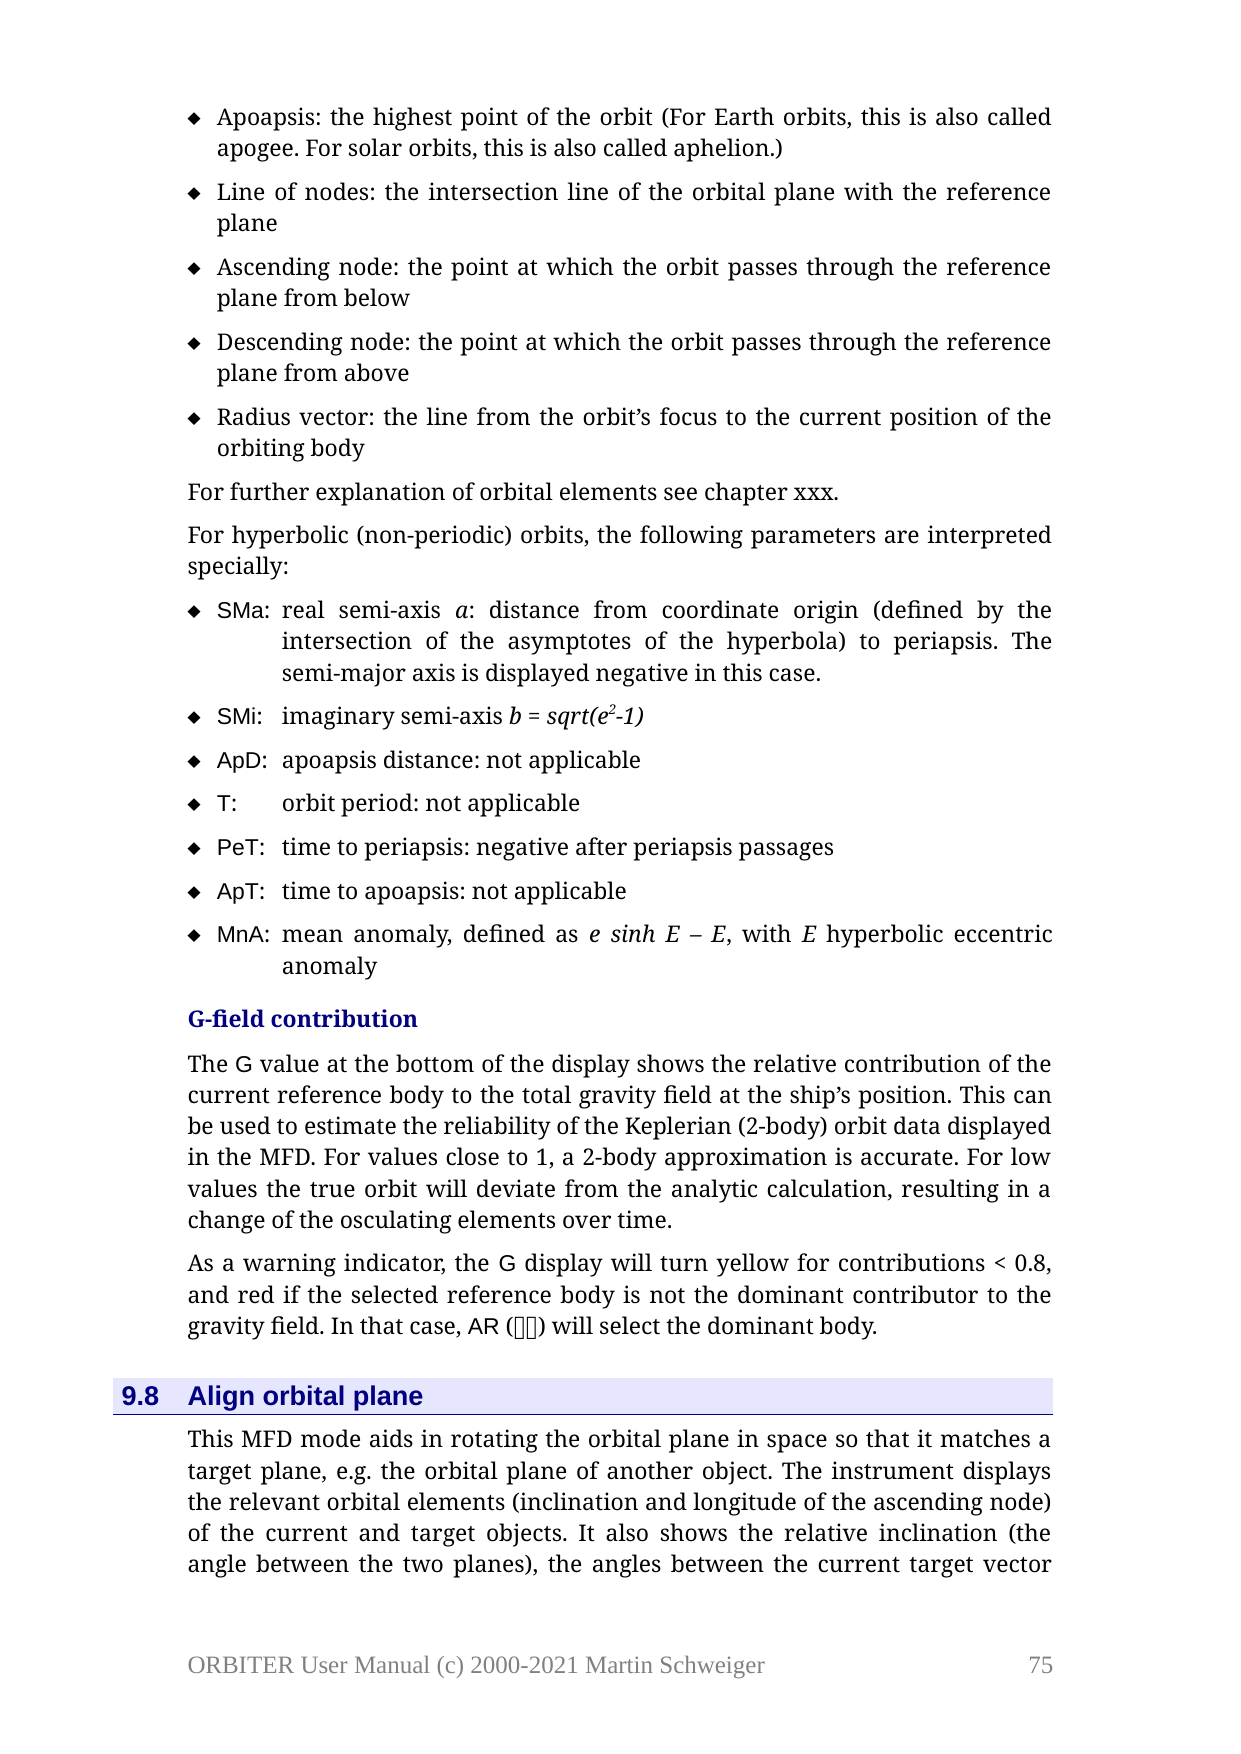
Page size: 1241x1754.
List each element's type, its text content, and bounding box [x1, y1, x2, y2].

list Apoapsis: the highest point of the orbit (For Earth orbits, this is also called apogee. For solar orbits, this is also called aphelion.) [187, 100, 1053, 163]
list Radius vector: the line from the orbit’s focus to the current position of the orbiting body [187, 400, 1053, 462]
list Descending node: the point at which the orbit passes through the reference plane from above [187, 325, 1053, 388]
text For further explanation of orbital elements see chapter xxx. [187, 475, 1053, 506]
text As a warning indicator, the G display will turn yellow for contributions < 0.8, and red if the selected reference body is not the dominant contributor to the gravity field. In that case, AR () will select the dominant body. [187, 1247, 1053, 1341]
list T: orbit period: not applicable [187, 787, 1053, 818]
list Line of nodes: the intersection line of the orbital plane with the reference plane [187, 175, 1053, 238]
text For hyperbolic (non-periodic) orbits, the following parameters are interpreted specially: [187, 518, 1053, 581]
list ApT: time to apoapsis: not applicable [187, 874, 1053, 905]
list Ascending node: the point at which the orbit passes through the reference plane from below [187, 250, 1053, 313]
list ApD: apoapsis distance: not applicable [187, 743, 1053, 774]
list MnA: mean anomaly, defined as e sinh E – E, with E hyperbolic eccentric anomaly [187, 918, 1053, 980]
subtitle Align orbital plane [113, 1378, 1053, 1414]
list SMa: real semi-axis a: distance from coordinate origin (defined by the intersection of the asymptotes of the hyperbola) to periapsis. The semi-major axis is displayed negative in this case. [187, 593, 1053, 687]
text The G value at the bottom of the display shows the relative contribution of the current reference body to the total gravity field at the ship’s position. This can be used to estimate the reliability of the Keplerian (2-body) orbit data displayed in the MFD. For values close to 1, a 2-body approximation is accurate. For low values the true orbit will deviate from the analytic calculation, resulting in a change of the osculating elements over time. [187, 1047, 1053, 1234]
subtitle G-field contribution [187, 1003, 1053, 1034]
list SMi: imaginary semi-axis b = sqrt(e2-1) [187, 699, 1053, 731]
list PeT: time to periapsis: negative after periapsis passages [187, 831, 1053, 862]
text This MFD mode aids in rotating the orbital plane in space so that it matches a target plane, e.g. the orbital plane of another object. The instrument displays the relevant orbital elements (inclination and longitude of the ascending node) of the current and target objects. It also shows the relative inclination (the angle between the two planes), the angles between the current target vector [187, 1423, 1053, 1579]
